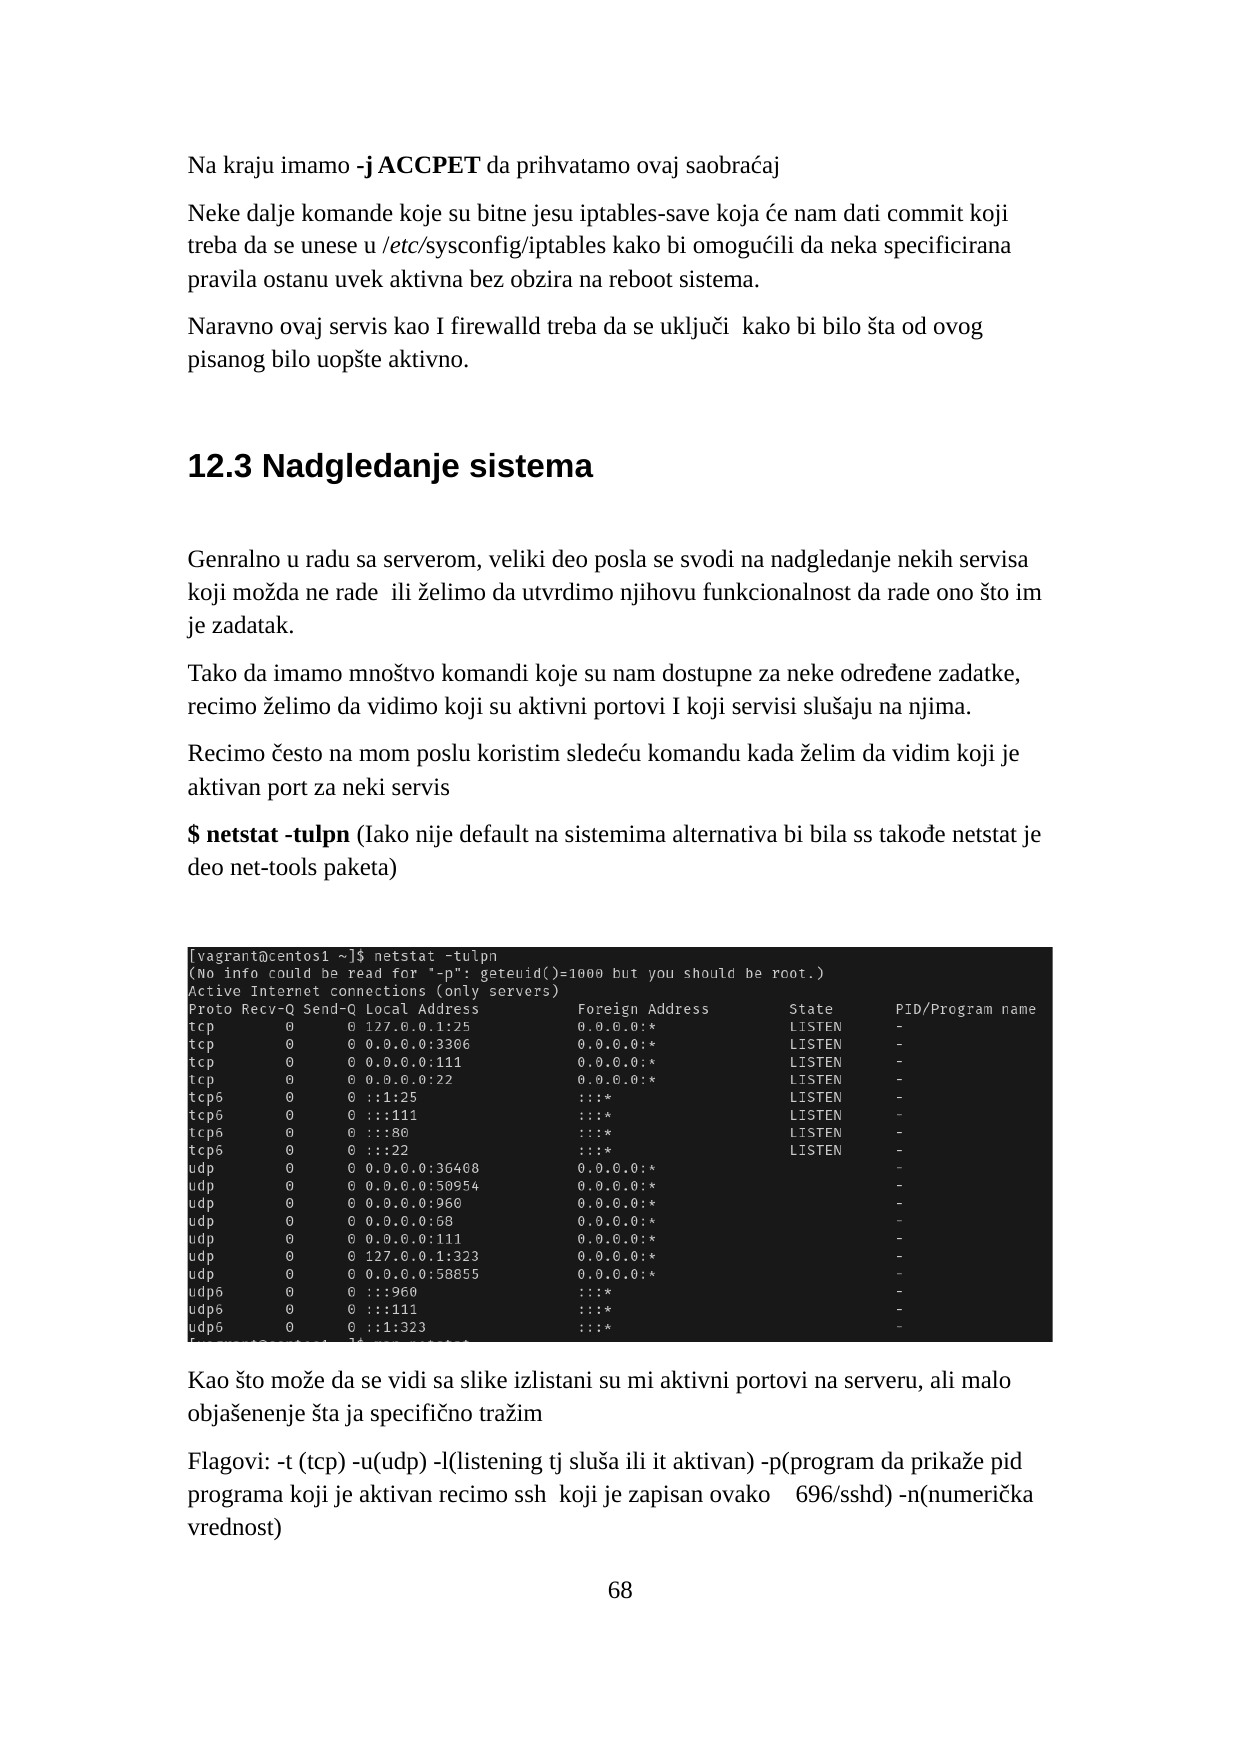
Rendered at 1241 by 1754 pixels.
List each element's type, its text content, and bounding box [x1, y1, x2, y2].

picture [187, 947, 1053, 1342]
text Na kraju imamo -j ACCPET da prihvatamo ovaj saobraćaj [187, 150, 1053, 179]
text Flagovi: -t (tcp) -u(udp) -l(listening tj sluša ili it aktivan) -p(program da prikaže pid programa koji je aktivan recimo ssh koji je zapisan ovako 696/sshd) -n(numerička vrednost) [187, 1446, 1053, 1541]
subtitle 12.3 Nadgledanje sistema [187, 446, 1053, 484]
text Neke dalje komande koje su bitne jesu iptables-save koja će nam dati commit koji treba da se unese u /etc/sysconfig/iptables kako bi omogućili da neka specificirana pravila ostanu uvek aktivna bez obzira na reboot sistema. [187, 198, 1053, 292]
text Recimo često na mom poslu koristim sledeću komandu kada želim da vidim koji je aktivan port za neki servis [187, 738, 1053, 800]
text Kao što može da se vidi sa slike izlistani su mi aktivni portovi na serveru, ali malo objašenenje šta ja specifično tražim [187, 1342, 1053, 1427]
text $ netstat -tulpn (Iako nije default na sistemima alternativa bi bila ss takođe netstat je deo net-tools paketa) [187, 819, 1053, 881]
text Genralno u radu sa serverom, veliki deo posla se svodi na nadgledanje nekih servisa koji možda ne rade ili želimo da utvrdimo njihovu funkcionalnost da rade ono što im je zadatak. [187, 544, 1053, 639]
text Tako da imamo mnoštvo komandi koje su nam dostupne za neke određene zadatke, recimo želimo da vidimo koji su aktivni portovi I koji servisi slušaju na njima. [187, 658, 1053, 720]
text Naravno ovaj servis kao I firewalld treba da se uključi kako bi bilo šta od ovog pisanog bilo uopšte aktivno. [187, 311, 1053, 373]
